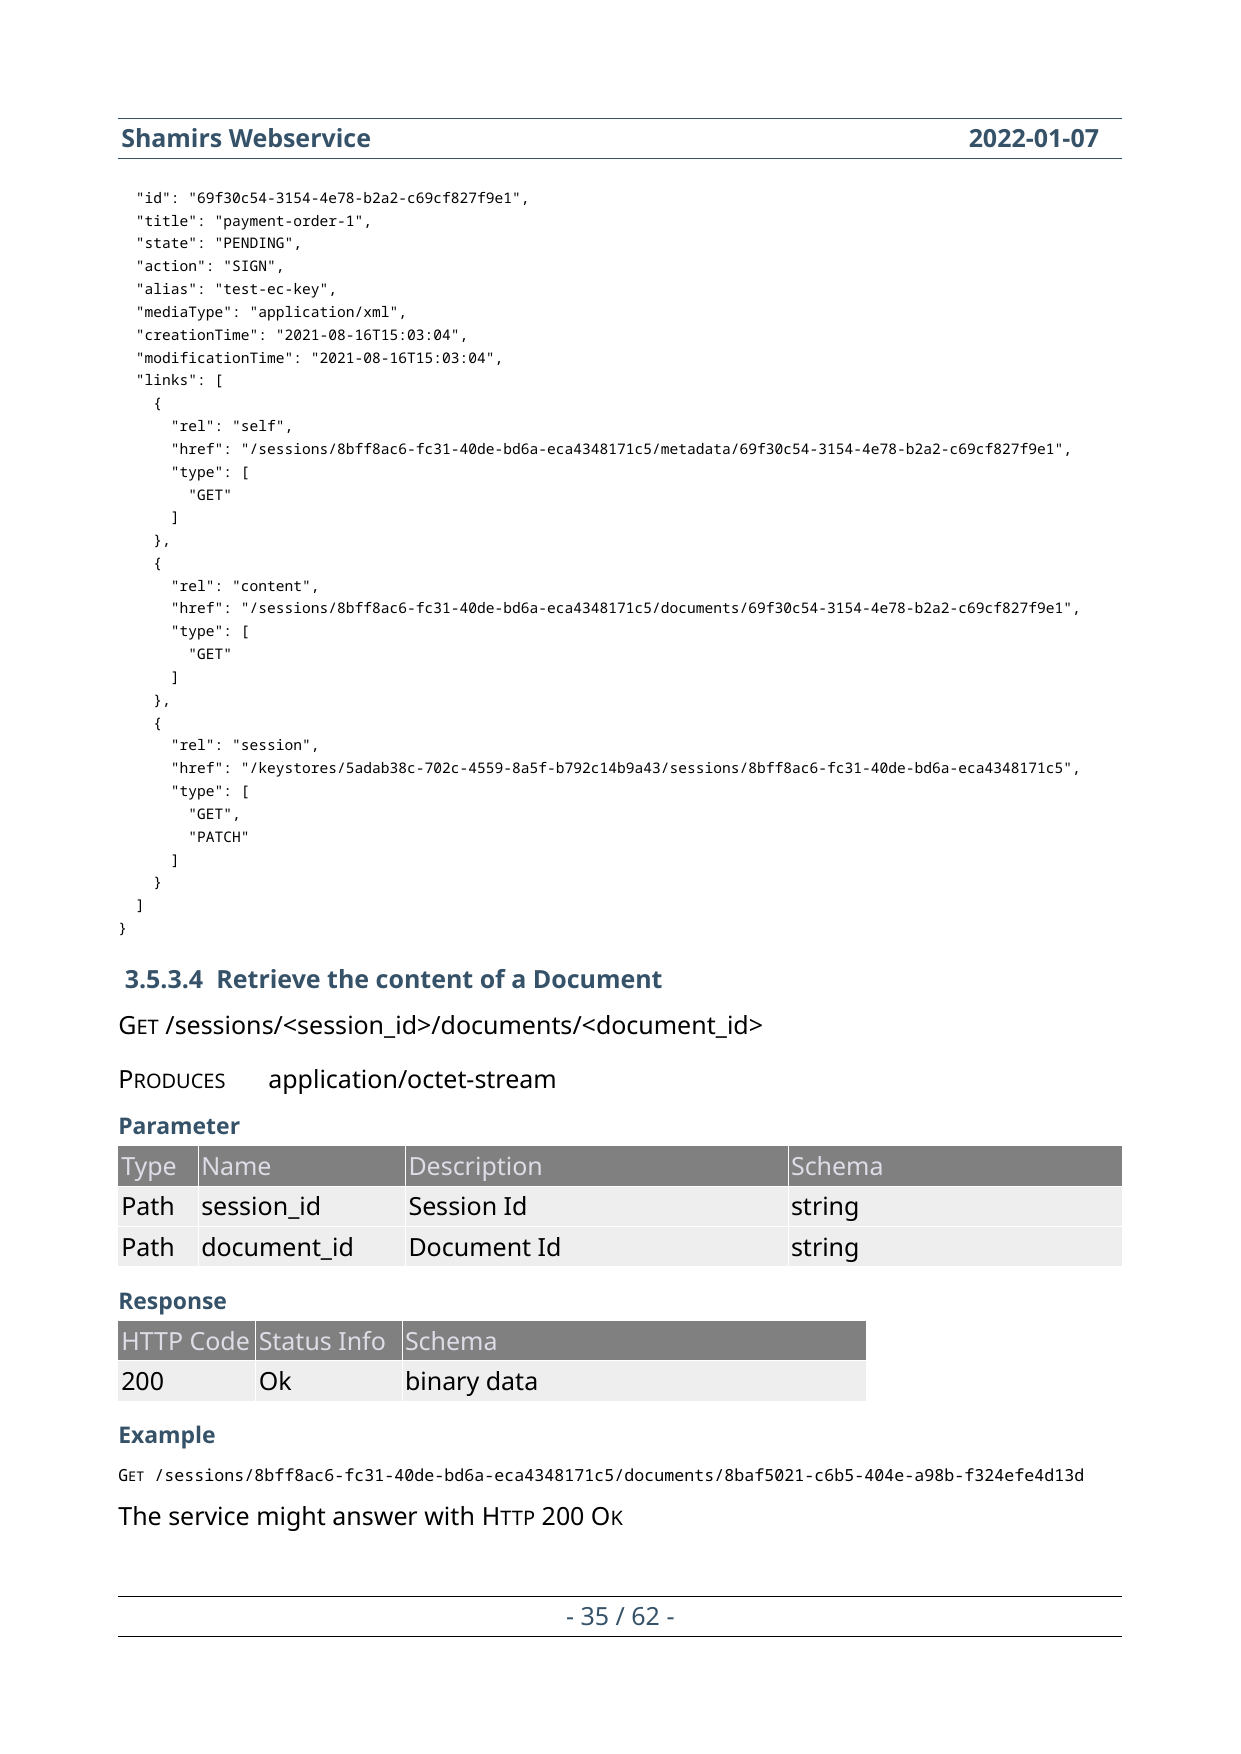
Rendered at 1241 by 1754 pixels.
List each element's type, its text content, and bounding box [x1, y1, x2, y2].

text "GET" [118, 644, 1122, 664]
text "type": [ [118, 461, 1122, 481]
text } [118, 918, 1122, 938]
text "rel": "content", [118, 576, 1122, 595]
table_header Description [406, 1146, 788, 1186]
text "alias": "test-ec-key", [118, 279, 1122, 299]
text }, [118, 689, 1122, 709]
text "modificationTime": "2021-08-16T15:03:04", [118, 347, 1122, 367]
subtitle Retrieve the content of a Document [118, 961, 1122, 995]
text Produces application/octet-stream [118, 1062, 1122, 1096]
table_cell string [789, 1187, 1122, 1226]
text "href": "/sessions/8bff8ac6-fc31-40de-bd6a-eca4348171c5/documents/69f30c54-3154-4e78-b2a2-c69cf827f9e1", [118, 598, 1122, 618]
table_cell document_id [199, 1227, 405, 1266]
text ] [118, 507, 1122, 527]
text "rel": "session", [118, 735, 1122, 755]
text "type": [ [118, 781, 1122, 801]
table_cell 200 [118, 1361, 255, 1401]
text ] [118, 849, 1122, 869]
table_cell Ok [256, 1361, 402, 1401]
text "PATCH" [118, 826, 1122, 846]
table_header Schema [403, 1321, 866, 1360]
text Example [118, 1418, 1122, 1450]
text Parameter [118, 1110, 1122, 1141]
text "href": "/keystores/5adab38c-702c-4559-8a5f-b792c14b9a43/sessions/8bff8ac6-fc31-40de-bd6a-eca4348171c5", [118, 758, 1122, 778]
text "state": "PENDING", [118, 233, 1122, 253]
table_header HTTP Code [118, 1321, 255, 1360]
text "rel": "self", [118, 416, 1122, 436]
table_cell session_id [199, 1187, 405, 1226]
text "id": "69f30c54-3154-4e78-b2a2-c69cf827f9e1", [118, 188, 1122, 208]
table_header Schema [789, 1146, 1122, 1186]
text Get /sessions/<session_id>/documents/<document_id> [118, 1008, 1122, 1042]
table_cell Path [118, 1187, 198, 1226]
text ] [118, 895, 1122, 915]
text "GET", [118, 804, 1122, 823]
text "mediaType": "application/xml", [118, 302, 1122, 322]
table_cell Session Id [406, 1187, 788, 1226]
text "action": "SIGN", [118, 256, 1122, 276]
table_header Status Info [256, 1321, 402, 1360]
table_header Name [199, 1146, 405, 1186]
text Get /sessions/8bff8ac6-fc31-40de-bd6a-eca4348171c5/documents/8baf5021-c6b5-404e-a98b-f324efe4d13d [118, 1463, 1122, 1486]
text "creationTime": "2021-08-16T15:03:04", [118, 324, 1122, 344]
text } [118, 872, 1122, 892]
text Response [118, 1284, 1122, 1316]
table_cell binary data [403, 1361, 866, 1401]
text { [118, 553, 1122, 573]
text The service might answer with Http 200 Ok [118, 1498, 1122, 1532]
text "GET" [118, 484, 1122, 504]
text ] [118, 667, 1122, 687]
text { [118, 712, 1122, 732]
text "title": "payment-order-1", [118, 211, 1122, 230]
table_header Type [118, 1146, 198, 1186]
table_cell string [789, 1227, 1122, 1266]
table_cell Document Id [406, 1227, 788, 1266]
text "href": "/sessions/8bff8ac6-fc31-40de-bd6a-eca4348171c5/metadata/69f30c54-3154-4e78-b2a2-c69cf827f9e1", [118, 439, 1122, 458]
text "links": [ [118, 370, 1122, 390]
text }, [118, 530, 1122, 550]
table_cell Path [118, 1227, 198, 1266]
text { [118, 393, 1122, 413]
text "type": [ [118, 621, 1122, 641]
